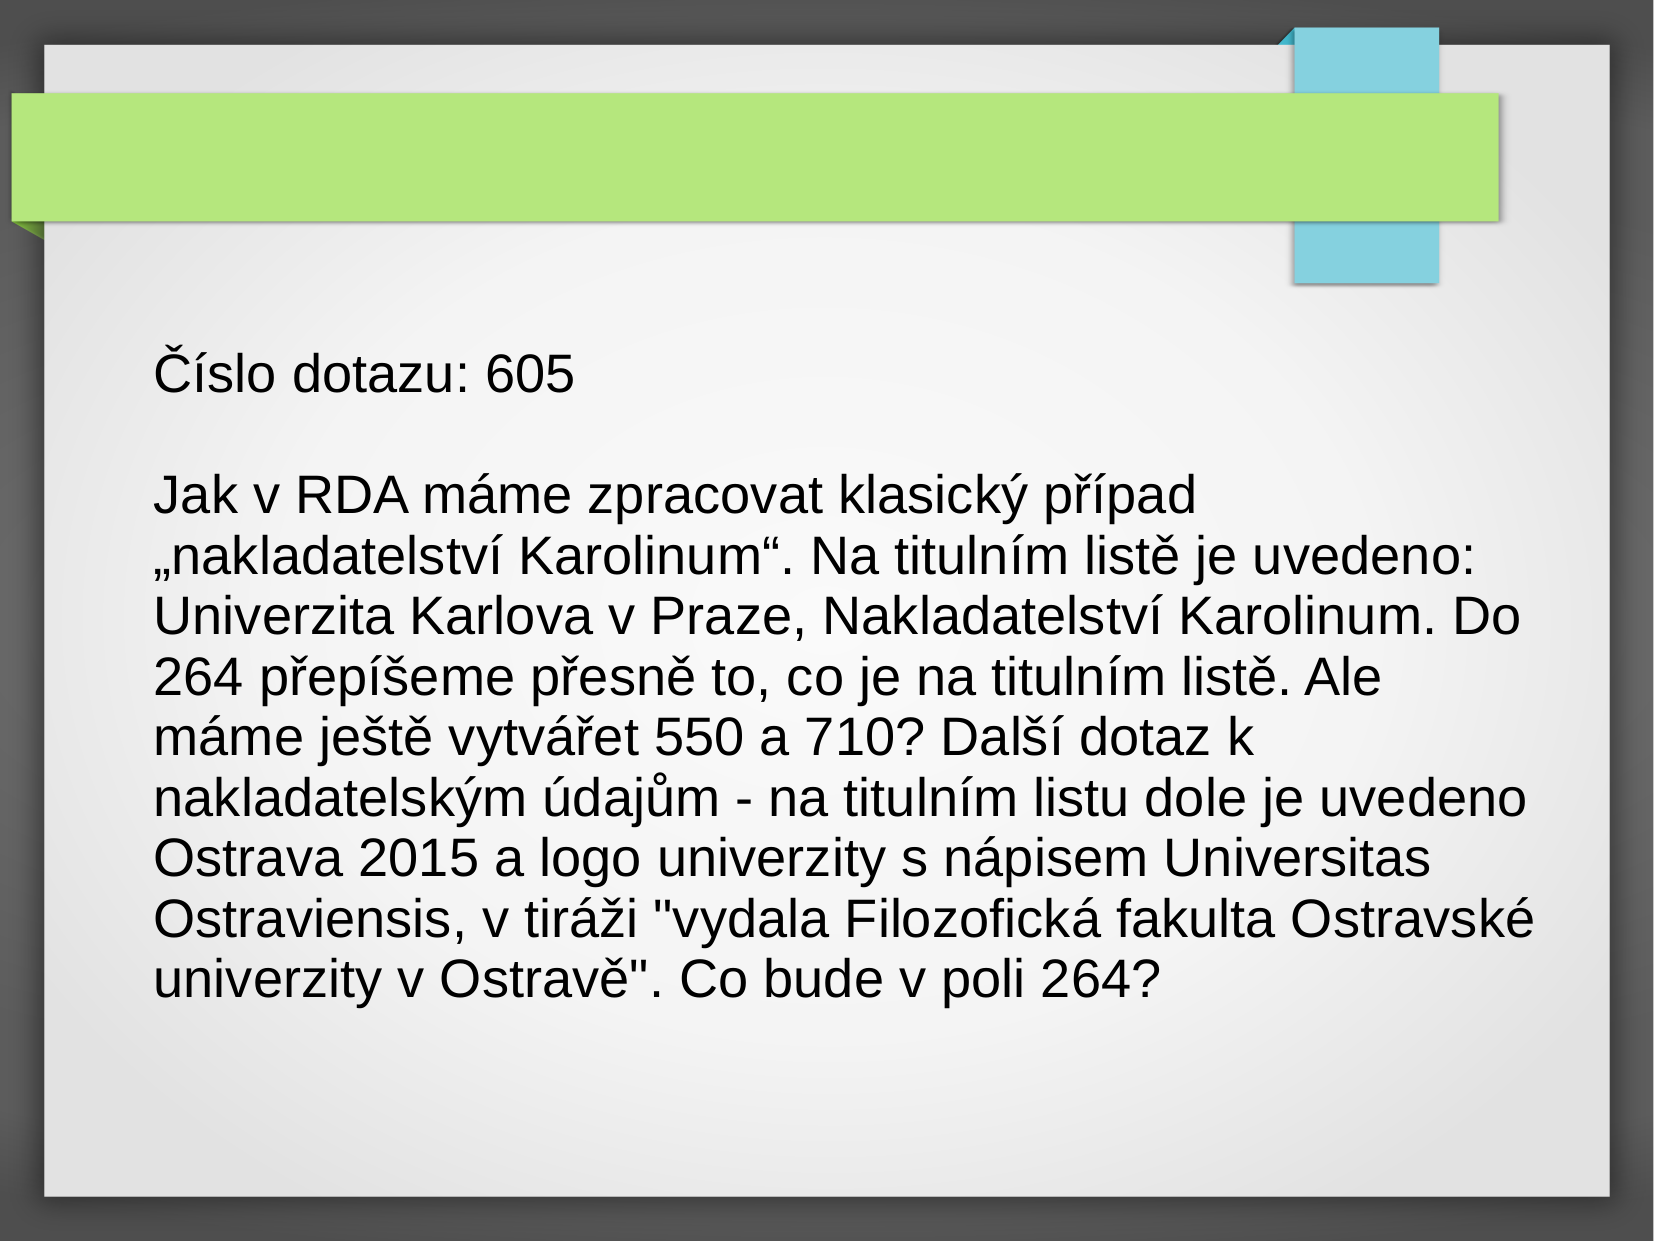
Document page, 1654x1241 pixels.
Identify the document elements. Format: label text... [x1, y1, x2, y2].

list Číslo dotazu: 605 Jak v RDA máme zpracovat klasický případ „nakladatelství Karolinum“. Na titulním listě je uvedeno: Univerzita Karlova v Praze, Nakladatelství Karolinum. Do 264 přepíšeme přesně to, co je na titulním listě. Ale máme ještě vytvářet 550 a 710? Další dotaz k nakladatelským údajům - na titulním listu dole je uvedeno Ostrava 2015 a logo univerzity s nápisem Universitas Ostraviensis, v tiráži "vydala Filozofická fakulta Ostravské univerzity v Ostravě". Co bude v poli 264? [82, 343, 1538, 1063]
picture [0, 0, 1654, 1241]
